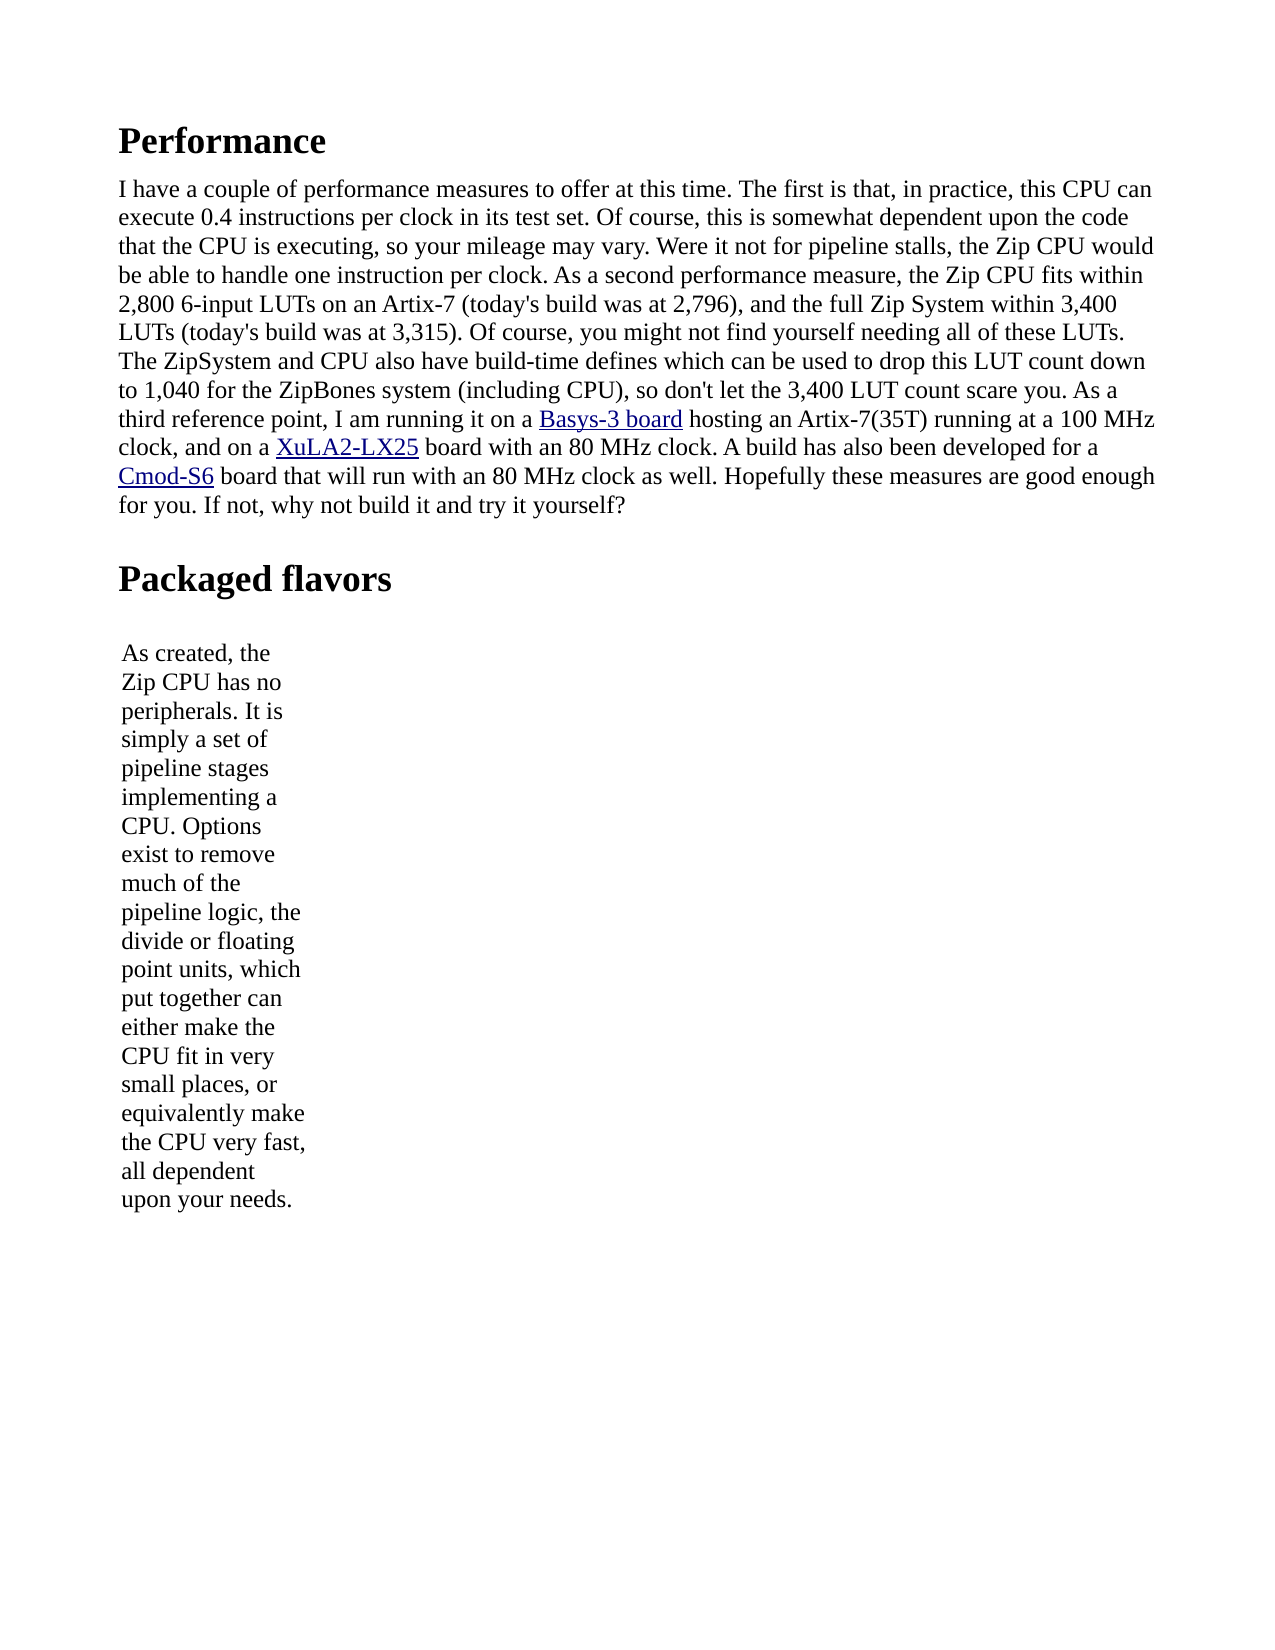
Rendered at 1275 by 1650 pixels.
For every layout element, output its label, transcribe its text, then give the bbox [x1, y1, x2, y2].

subtitle Packaged flavors [118, 556, 1157, 599]
text I have a couple of performance measures to offer at this time. The first is that, in practice, this CPU can execute 0.4 instructions per clock in its test set. Of course, this is somewhat dependent upon the code that the CPU is executing, so your mileage may vary. Were it not for pipeline stalls, the Zip CPU would be able to handle one instruction per clock. As a second performance measure, the Zip CPU fits within 2,800 6-input LUTs on an Artix-7 (today's build was at 2,796), and the full Zip System within 3,400 LUTs (today's build was at 3,315). Of course, you might not find yourself needing all of these LUTs. The ZipSystem and CPU also have build-time defines which can be used to drop this LUT count down to 1,040 for the ZipBones system (including CPU), so don't let the 3,400 LUT count scare you. As a third reference point, I am running it on a Basys-3 board hosting an Artix-7(35T) running at a 100 MHz clock, and on a XuLA2-LX25 board with an 80 MHz clock. A build has also been developed for a Cmod-S6 board that will run with an 80 MHz clock as well. Hopefully these measures are good enough for you. If not, why not build it and try it yourself? [118, 174, 1157, 519]
table_header As created, the Zip CPU has no peripherals. It is simply a set of pipeline stages implementing a CPU. Options exist to remove much of the pipeline logic, the divide or floating point units, which put together can either make the CPU fit in very small places, or equivalently make the CPU very fast, all dependent upon your needs. [118, 617, 313, 1264]
table_header [314, 617, 1157, 1264]
subtitle Performance [118, 118, 1157, 161]
